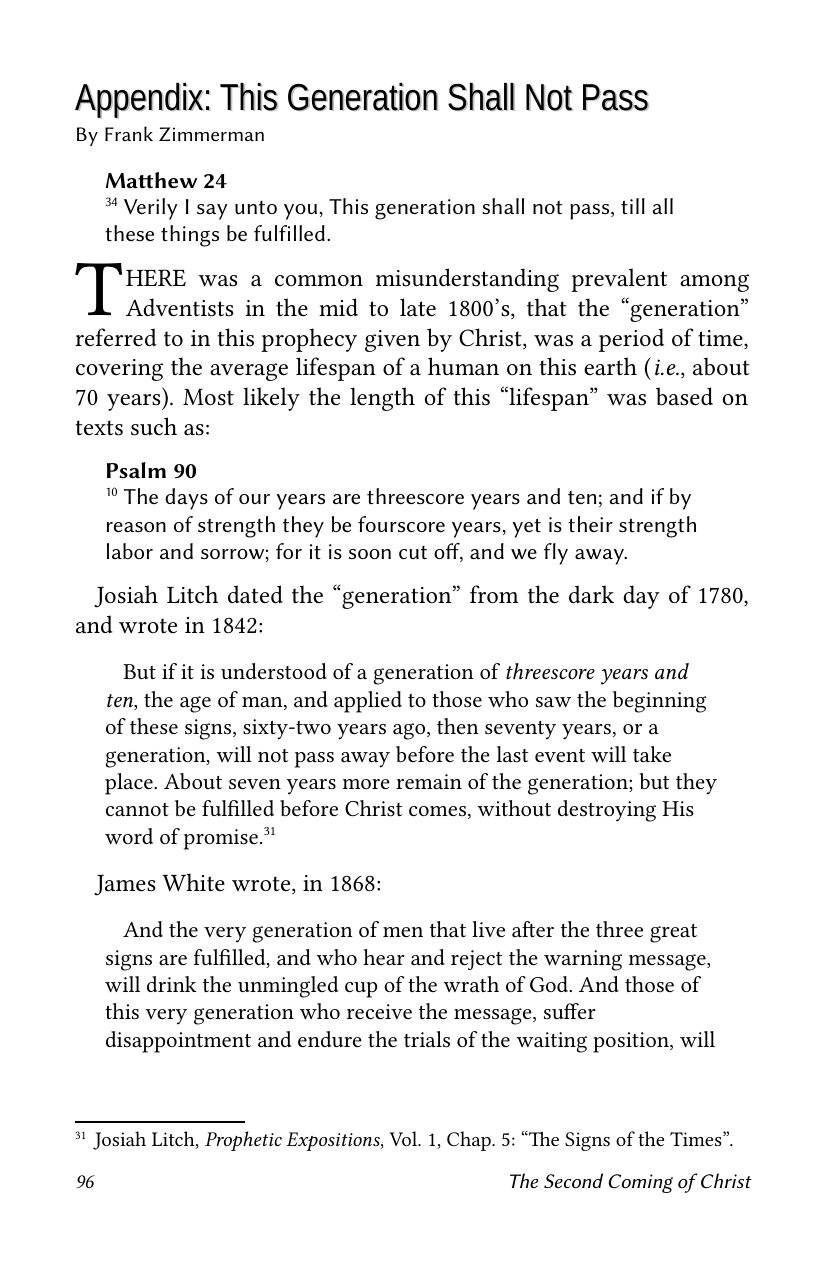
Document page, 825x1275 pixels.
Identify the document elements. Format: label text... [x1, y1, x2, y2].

text Psalm 90 [105, 458, 750, 484]
text Josiah Litch, Prophetic Expositions, Vol. 1, Chap. 5: “The Signs of the Times”. [75, 1128, 750, 1152]
text 10 The days of our years are threescore years and ten; and if by reason of strength they be fourscore years, yet is their strength labor and sorrow; for it is soon cut off, and we fly away. [105, 484, 720, 565]
text Josiah Litch dated the “generation” from the dark day of 1780, and wrote in 1842: [75, 581, 750, 640]
text But if it is understood of a generation of threescore years and ten, the age of man, and applied to those who saw the beginning of these signs, sixty-two years ago, then seventy years, or a generation, will not pass away before the last event will take place. About seven years more remain of the generation; but they cannot be fulfilled before Christ comes, without destroying His word of promise. [105, 659, 720, 850]
text By Frank Zimmerman [75, 123, 750, 147]
text THERE was a common misunderstanding prevalent among Adventists in the mid to late 1800’s, that the “generation” referred to in this prophecy given by Christ, was a period of time, covering the average lifespan of a human on this earth (i.e., about 70 years). Most likely the length of this “lifespan” was based on texts such as: [75, 264, 750, 442]
text Matthew 24 [105, 168, 750, 194]
title Appendix: This Generation Shall Not Pass [75, 75, 750, 118]
text 34 Verily I say unto you, This generation shall not pass, till all these things be fulfilled. [105, 194, 720, 247]
text And the very generation of men that live after the three great signs are fulfilled, and who hear and reject the warning message, will drink the unmingled cup of the wrath of God. And those of this very generation who receive the message, suffer disappointment and endure the trials of the waiting position, will [105, 917, 720, 1053]
text James White wrote, in 1868: [75, 869, 750, 898]
